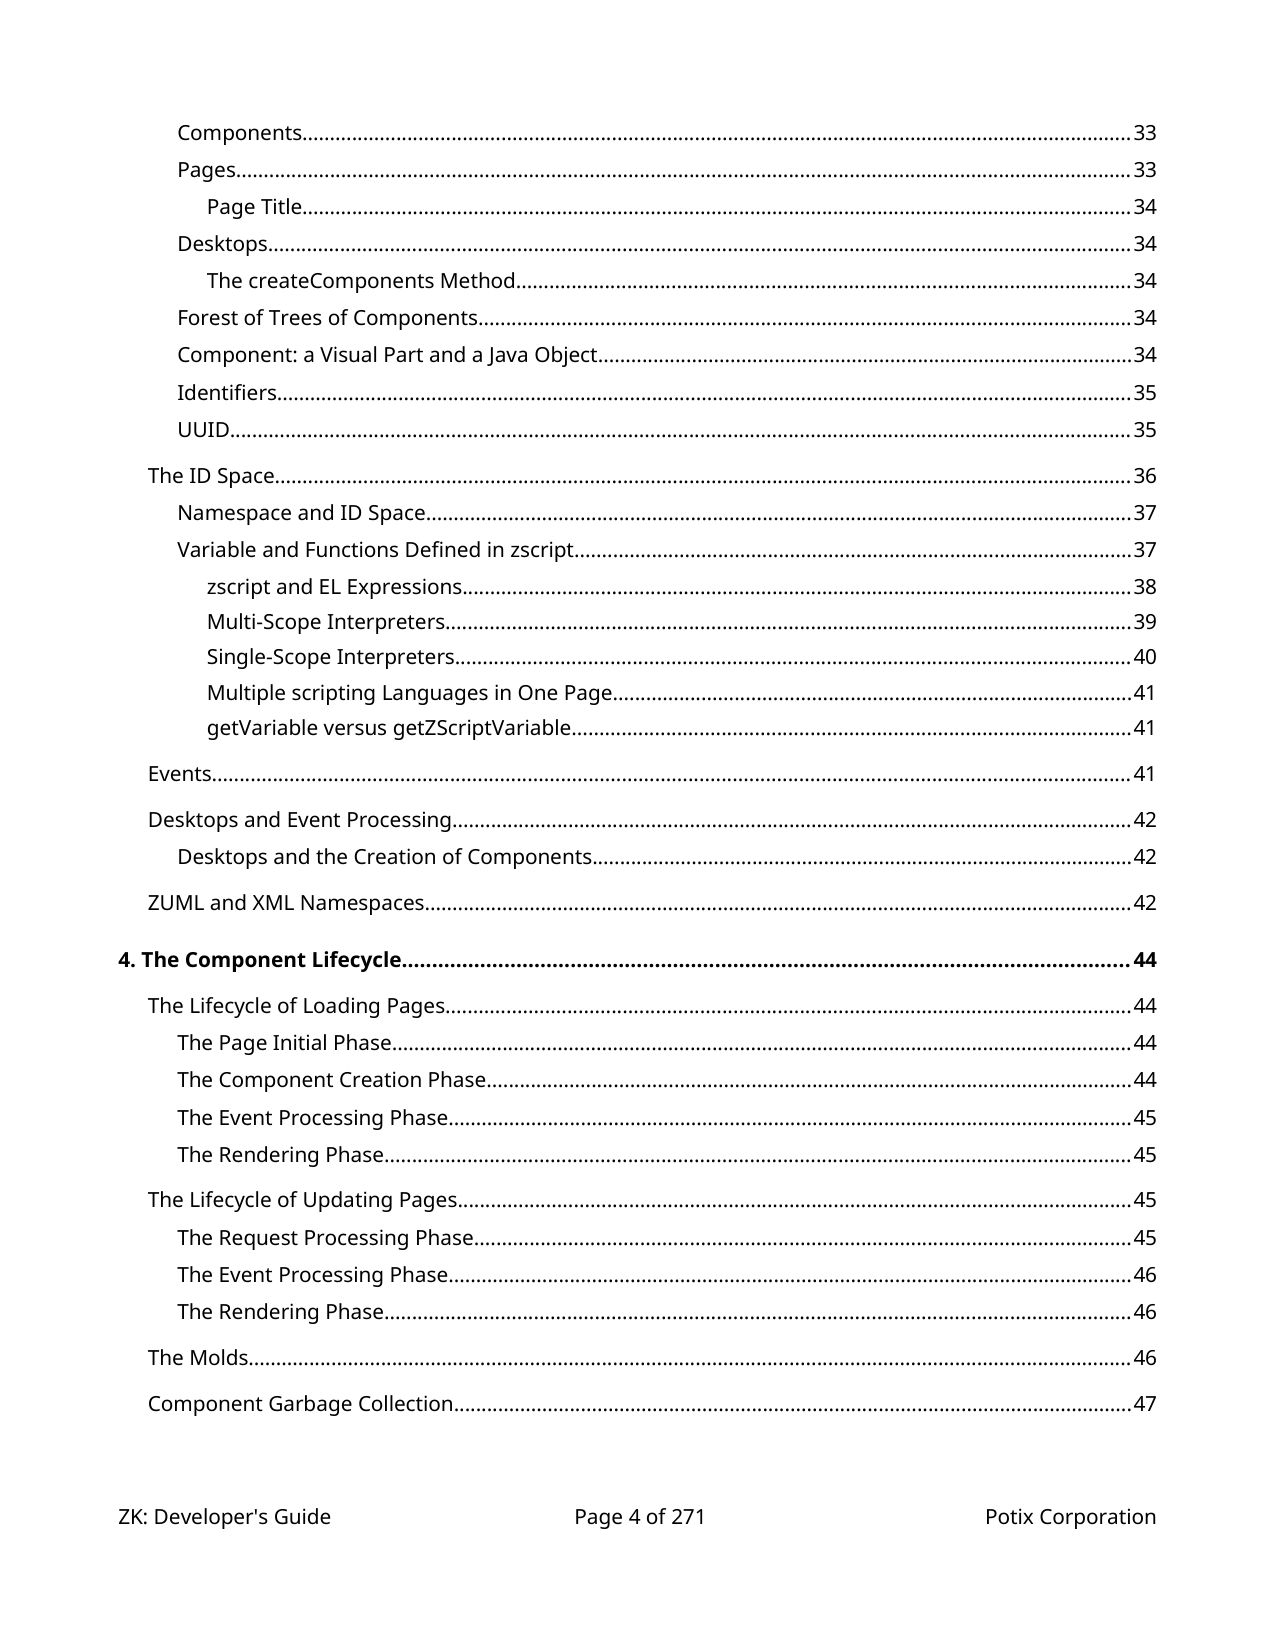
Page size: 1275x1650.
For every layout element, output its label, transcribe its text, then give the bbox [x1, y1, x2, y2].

text The Molds 46 [148, 1343, 1157, 1371]
text Component Garbage Collection 47 [148, 1389, 1157, 1417]
text ZUML and XML Namespaces 42 [148, 888, 1157, 916]
text The createComponents Method 34 [207, 266, 1157, 295]
text zscript and EL Expressions 38 [207, 572, 1157, 600]
text UUID 35 [177, 415, 1157, 443]
text Single-Scope Interpreters 40 [207, 642, 1157, 671]
text The Event Processing Phase 46 [177, 1260, 1157, 1288]
text The Event Processing Phase 45 [177, 1103, 1157, 1131]
text 4. The Component Lifecycle 44 [118, 945, 1157, 974]
text Component: a Visual Part and a Java Object 34 [177, 341, 1157, 369]
text Forest of Trees of Components 34 [177, 303, 1157, 332]
text Page Title 34 [207, 192, 1157, 221]
text Variable and Functions Defined in zscript 37 [177, 535, 1157, 563]
text The Lifecycle of Updating Pages 45 [148, 1186, 1157, 1214]
text Desktops and Event Processing 42 [148, 805, 1157, 833]
text The Rendering Phase 46 [177, 1297, 1157, 1325]
text getVariable versus getZScriptVariable 41 [207, 713, 1157, 741]
text Components 33 [177, 118, 1157, 146]
text The ID Space 36 [148, 461, 1157, 489]
text The Rendering Phase 45 [177, 1140, 1157, 1168]
text Multiple scripting Languages in One Page 41 [207, 678, 1157, 706]
text The Request Processing Phase 45 [177, 1223, 1157, 1251]
text Desktops 34 [177, 229, 1157, 258]
text Pages 33 [177, 155, 1157, 183]
text The Page Initial Phase 44 [177, 1028, 1157, 1057]
text The Component Creation Phase 44 [177, 1066, 1157, 1094]
text Events 41 [148, 759, 1157, 787]
text Namespace and ID Space 37 [177, 498, 1157, 526]
text The Lifecycle of Loading Pages 44 [148, 991, 1157, 1019]
text Multi-Scope Interpreters 39 [207, 607, 1157, 635]
text Desktops and the Creation of Components 42 [177, 842, 1157, 870]
text Identifiers 35 [177, 378, 1157, 406]
